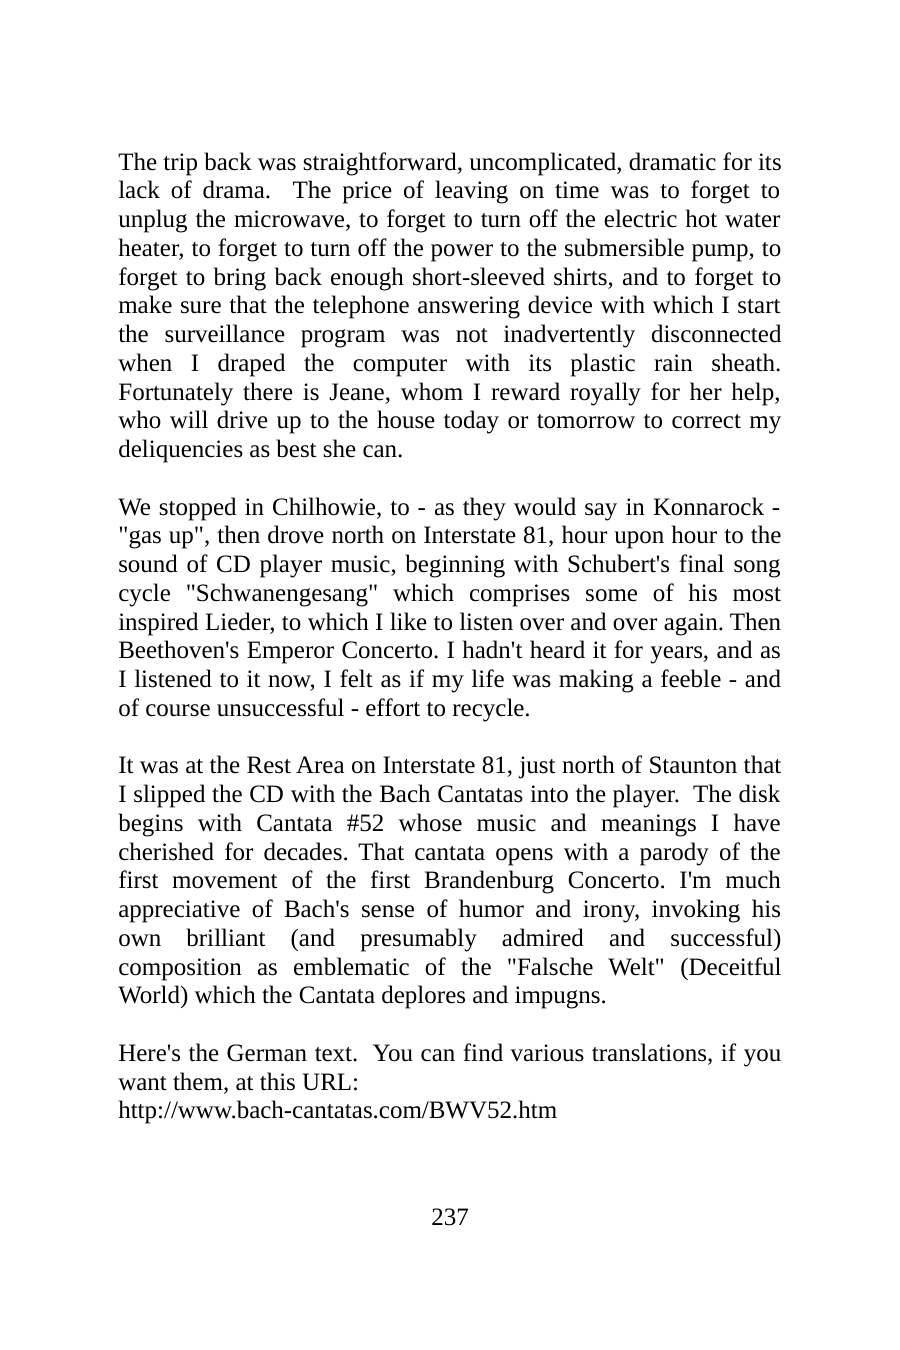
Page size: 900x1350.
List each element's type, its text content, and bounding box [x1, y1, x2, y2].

text Here's the German text. You can find various translations, if you want them, at this URL: [118, 1038, 782, 1096]
text The trip back was straightforward, uncomplicated, dramatic for its lack of drama. The price of leaving on time was to forget to unplug the microwave, to forget to turn off the electric hot water heater, to forget to turn off the power to the submersible pump, to forget to bring back enough short-sleeved shirts, and to forget to make sure that the telephone answering device with which I start the surveillance program was not inadvertently disconnected when I draped the computer with its plastic rain sheath. Fortunately there is Jeane, whom I reward royally for her help, who will drive up to the house today or tomorrow to correct my deliquencies as best she can. [118, 147, 782, 463]
text http://www.bach-cantatas.com/BWV52.htm [118, 1096, 782, 1124]
text It was at the Rest Area on Interstate 81, just north of Staunton that I slipped the CD with the Bach Cantatas into the player. The disk begins with Cantata #52 whose music and meanings I have cherished for decades. That cantata opens with a parody of the first movement of the first Brandenburg Concerto. I'm much appreciative of Bach's sense of humor and irony, invoking his own brilliant (and presumably admired and successful) composition as emblematic of the "Falsche Welt" (Deceitful World) which the Cantata deplores and impugns. [118, 751, 782, 1009]
text We stopped in Chilhowie, to - as they would say in Konnarock - "gas up", then drove north on Interstate 81, hour upon hour to the sound of CD player music, beginning with Schubert's final song cycle "Schwanengesang" which comprises some of his most inspired Lieder, to which I like to listen over and over again. Then Beethoven's Emperor Concerto. I hadn't heard it for years, and as I listened to it now, I felt as if my life was making a feeble - and of course unsuccessful - effort to recycle. [118, 492, 782, 722]
